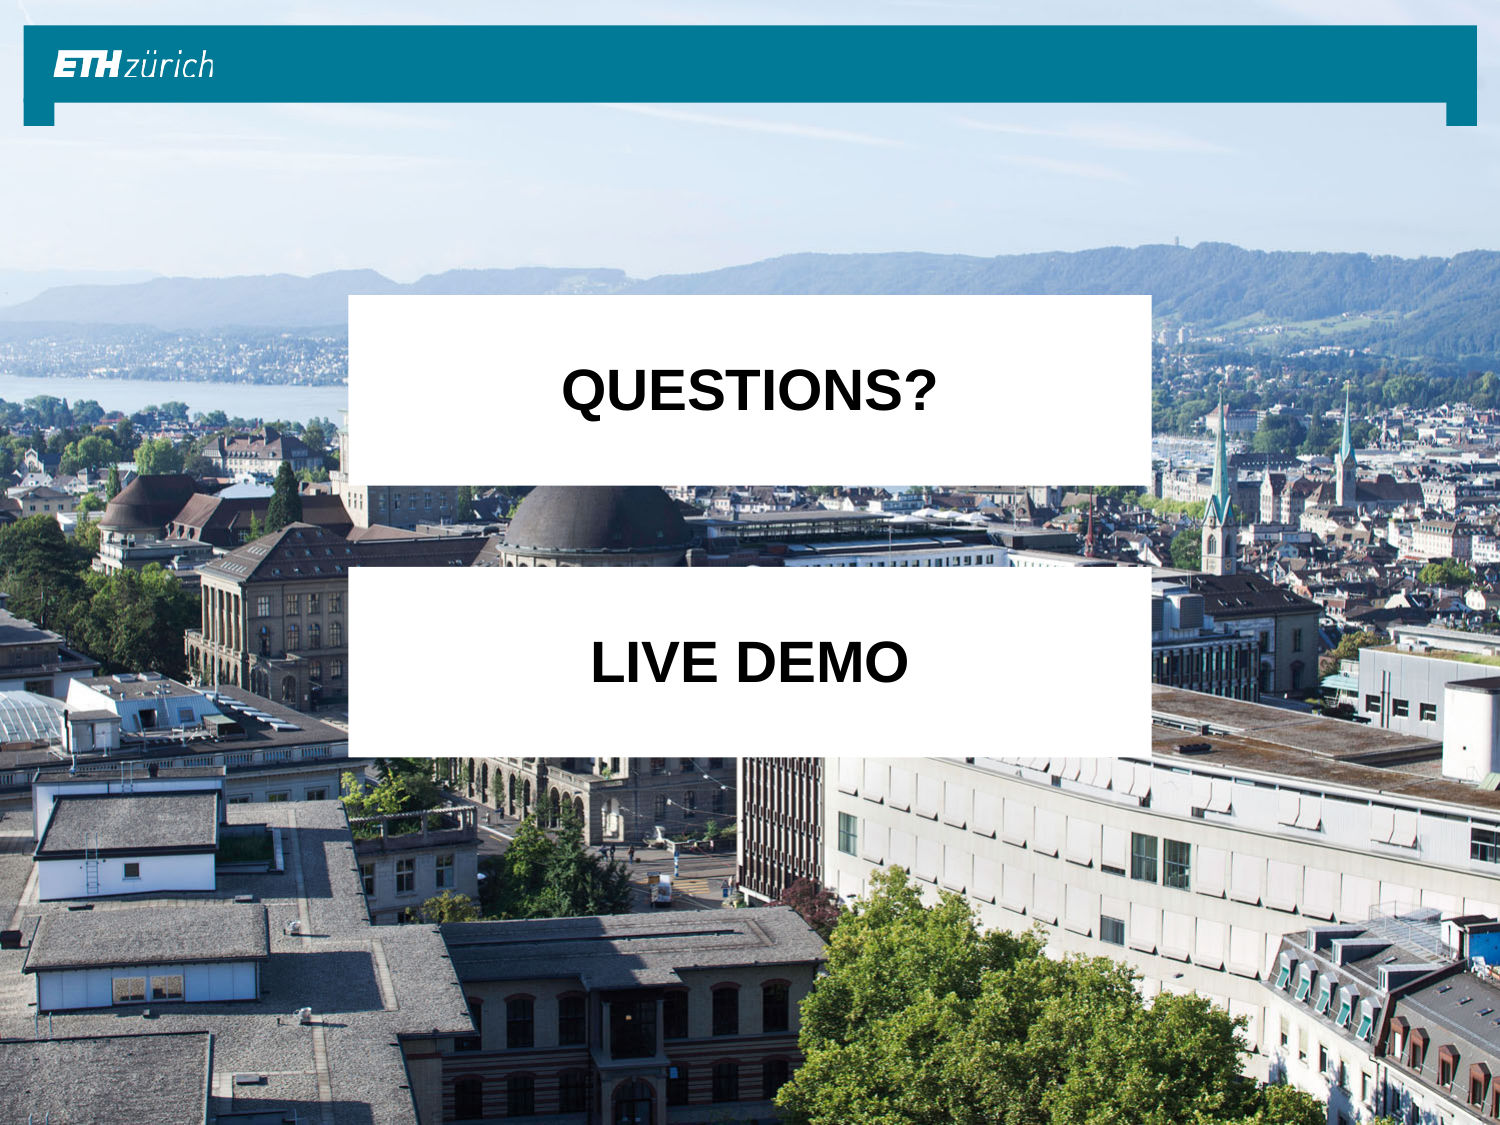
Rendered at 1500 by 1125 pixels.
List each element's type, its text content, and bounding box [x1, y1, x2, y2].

text_box QUESTIONS? [348, 295, 1152, 486]
picture [0, 0, 1500, 1125]
text_box LIVE DEMO [348, 566, 1152, 758]
